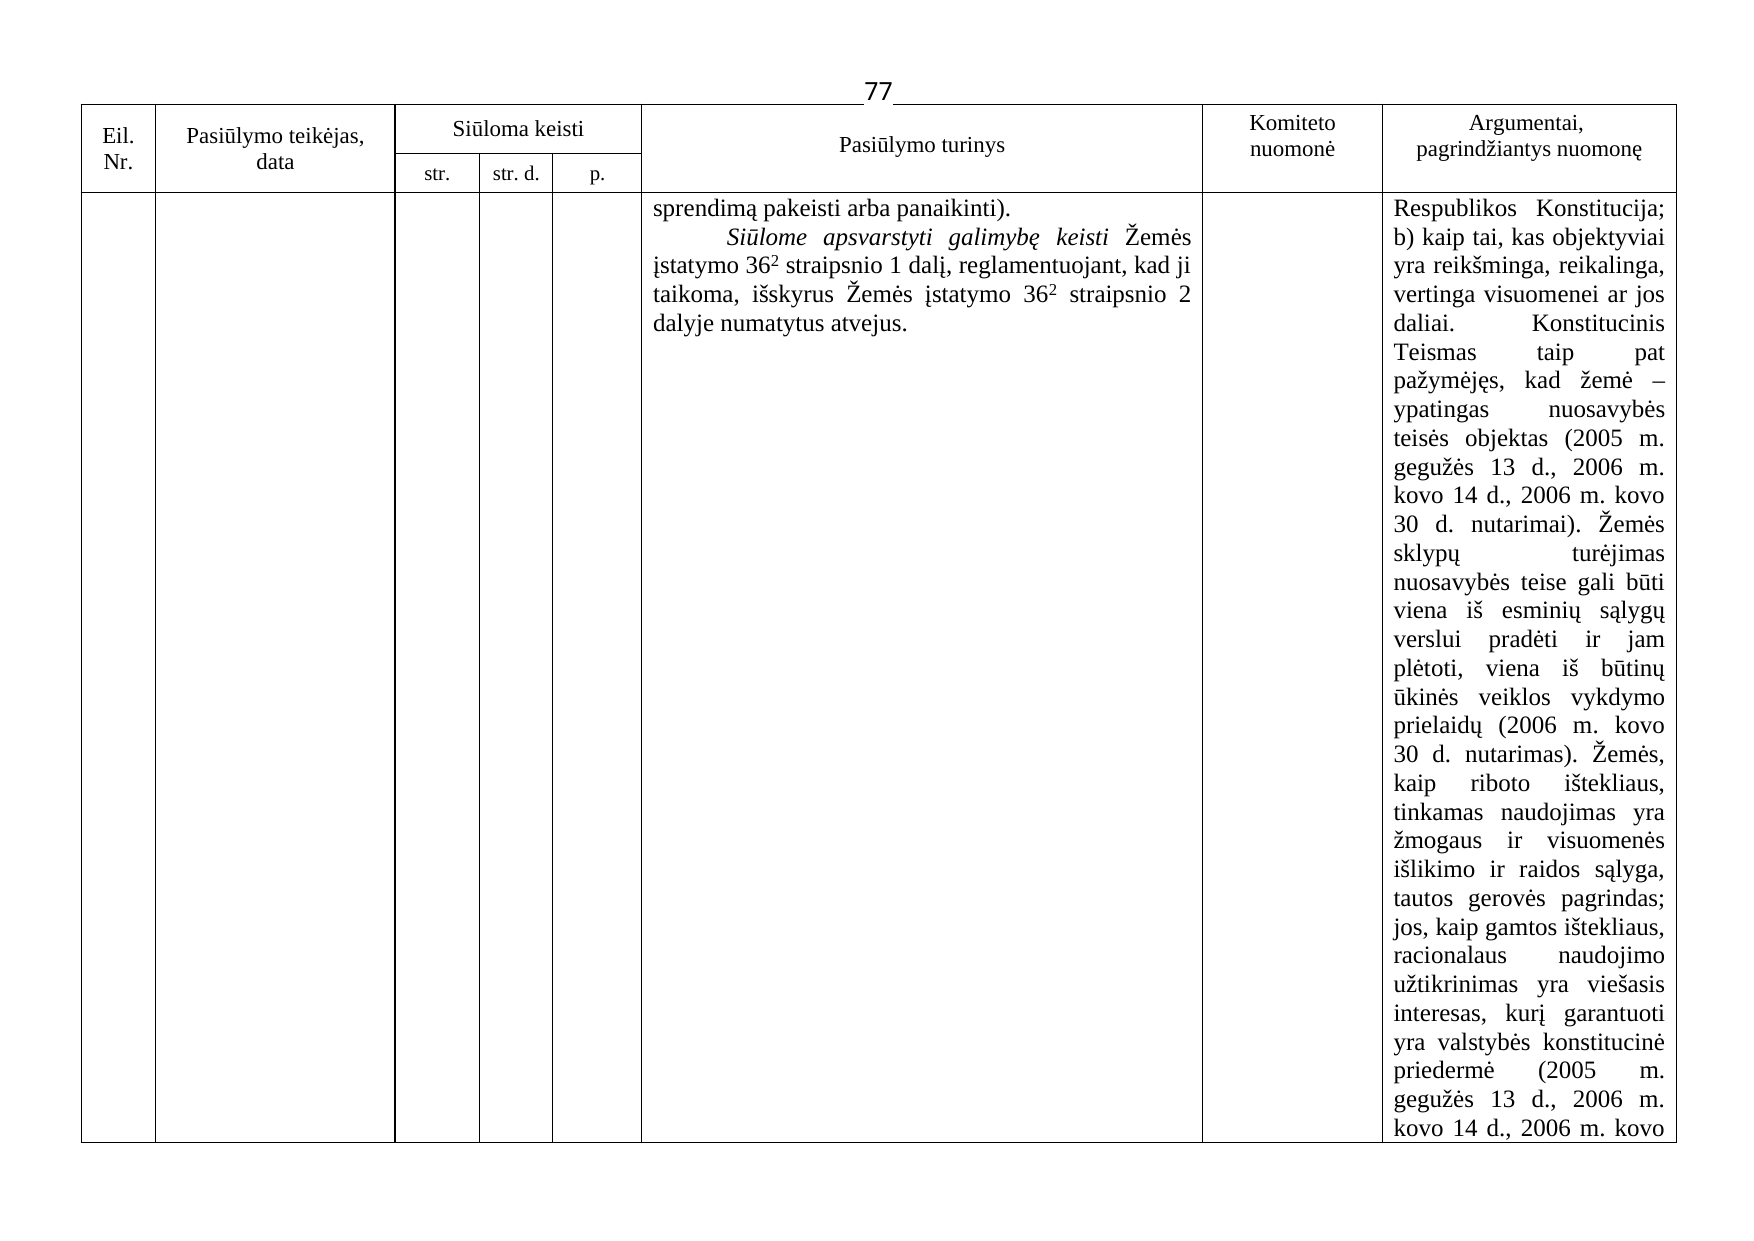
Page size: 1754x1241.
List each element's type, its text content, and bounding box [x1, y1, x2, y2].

table_cell str. d. [480, 154, 552, 192]
table_header Argumentai, pagrindžiantys nuomonę [1383, 105, 1676, 192]
table_cell [553, 193, 641, 1142]
table_cell [396, 193, 479, 1142]
table_cell str. [396, 154, 479, 192]
table_header Eil. Nr. [82, 105, 155, 192]
table_cell [1203, 193, 1382, 1142]
table_cell [156, 193, 394, 1142]
table_cell sprendimą pakeisti arba panaikinti). Siūlome apsvarstyti galimybę keisti Žemės įstatymo 362 straipsnio 1 dalį, reglamentuojant, kad ji taikoma, išskyrus Žemės įstatymo 362 straipsnio 2 dalyje numatytus atvejus. [642, 193, 1202, 1142]
table_cell p. [553, 154, 641, 192]
table_cell [82, 193, 155, 1142]
table_header Siūloma keisti [396, 105, 641, 153]
table_header Komiteto nuomonė [1203, 105, 1382, 192]
table_cell [480, 193, 552, 1142]
table_header Pasiūlymo teikėjas, data [156, 105, 394, 192]
table_header Pasiūlymo turinys [642, 105, 1202, 192]
table_cell Respublikos Konstitucija; b) kaip tai, kas objektyviai yra reikšminga, reikalinga, vertinga visuomenei ar jos daliai. Konstitucinis Teismas taip pat pažymėjęs, kad žemė – ypatingas nuosavybės teisės objektas (2005 m. gegužės 13 d., 2006 m. kovo 14 d., 2006 m. kovo 30 d. nutarimai). Žemės sklypų turėjimas nuosavybės teise gali būti viena iš esminių sąlygų verslui pradėti ir jam plėtoti, viena iš būtinų ūkinės veiklos vykdymo prielaidų (2006 m. kovo 30 d. nutarimas). Žemės, kaip riboto ištekliaus, tinkamas naudojimas yra žmogaus ir visuomenės išlikimo ir raidos sąlyga, tautos gerovės pagrindas; jos, kaip gamtos ištekliaus, racionalaus naudojimo užtikrinimas yra viešasis interesas, kurį garantuoti yra valstybės konstitucinė priedermė (2005 m. gegužės 13 d., 2006 m. kovo 14 d., 2006 m. kovo [1383, 193, 1676, 1142]
